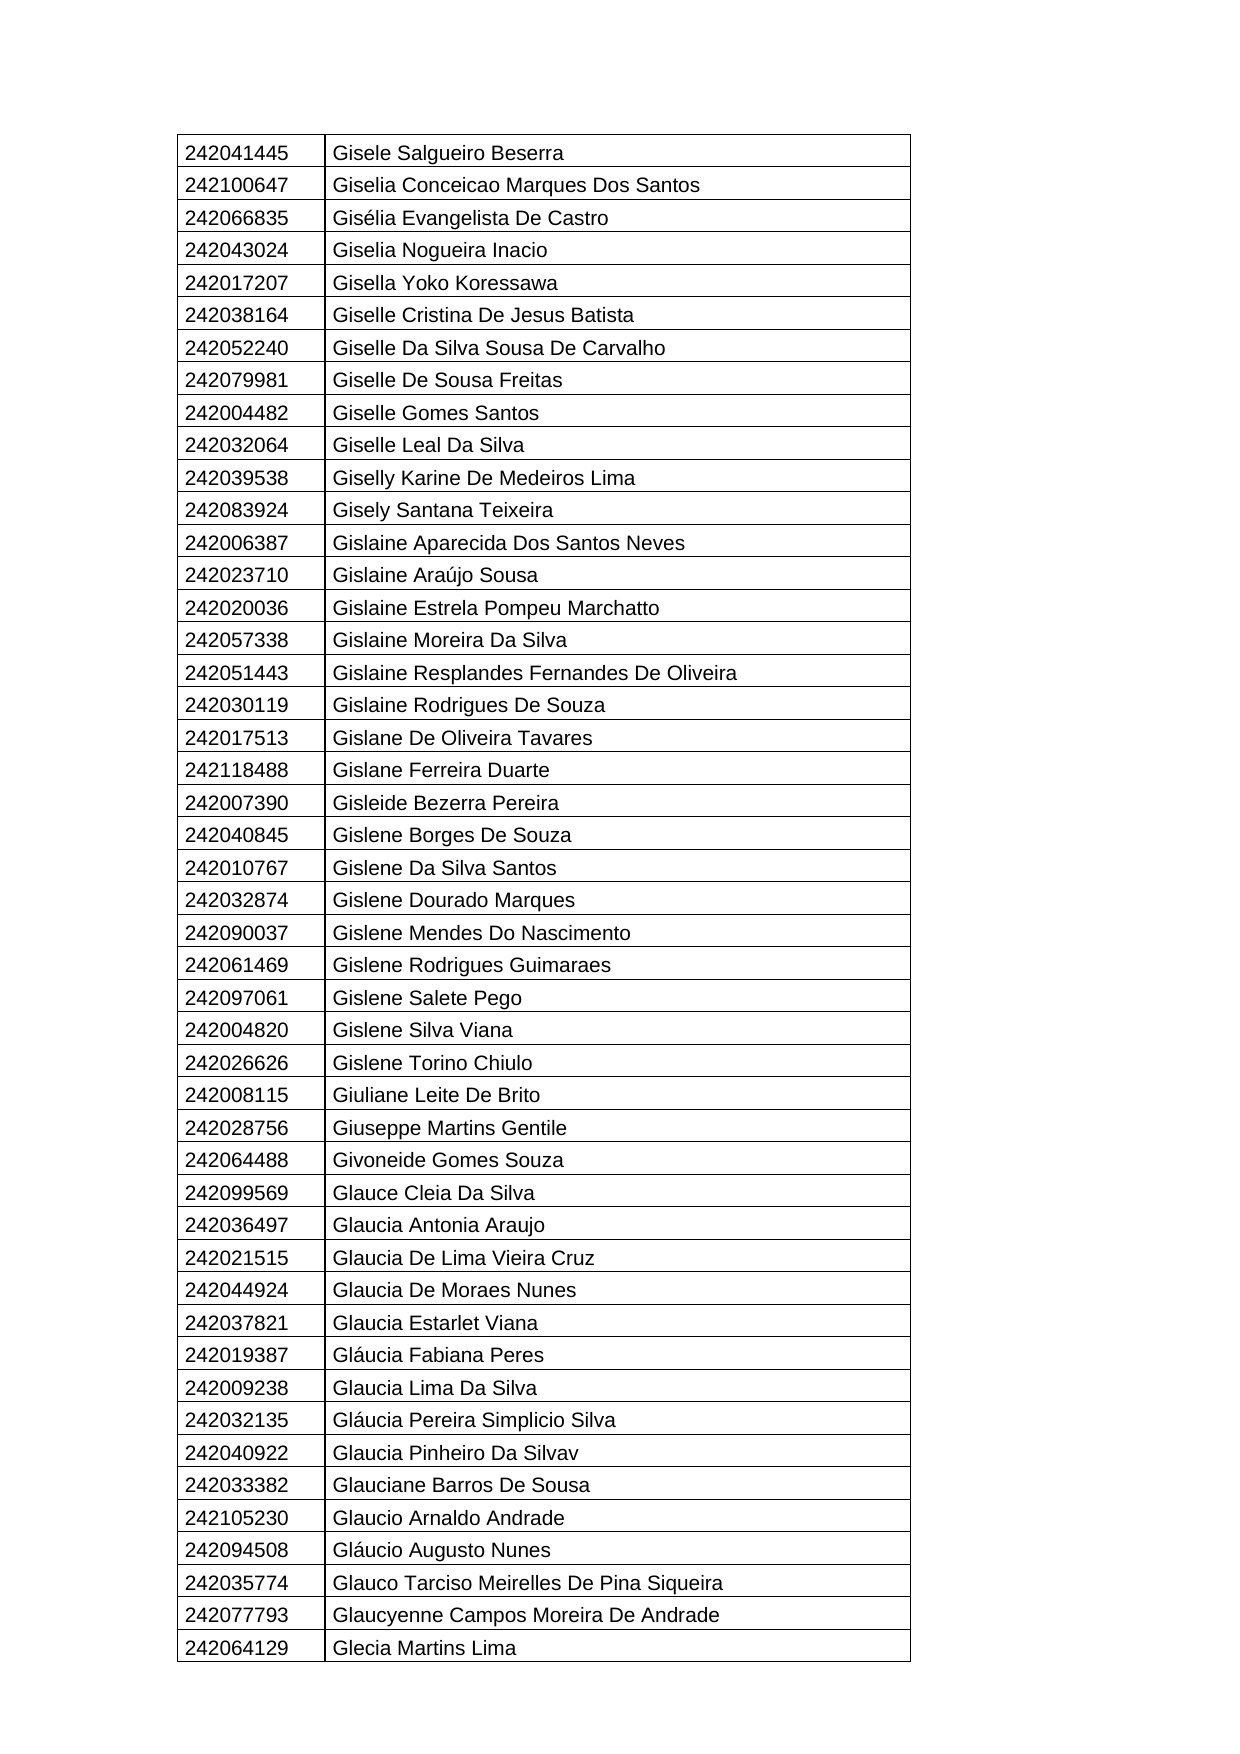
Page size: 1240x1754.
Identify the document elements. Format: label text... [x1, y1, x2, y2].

table_cell Gislene Torino Chiulo [326, 1045, 910, 1076]
table_cell 242038164 [178, 297, 324, 328]
table_cell 242052240 [178, 330, 324, 361]
table_cell Gislene Dourado Marques [326, 882, 910, 913]
table_cell 242017513 [178, 720, 324, 751]
table_cell 242118488 [178, 752, 324, 783]
table_cell 242077793 [178, 1597, 324, 1628]
table_cell 242044924 [178, 1272, 324, 1303]
table_cell Giuseppe Martins Gentile [326, 1110, 910, 1141]
table_cell Giselle Gomes Santos [326, 395, 910, 426]
table_cell 242100647 [178, 167, 324, 198]
table_cell Gláucia Fabiana Peres [326, 1337, 910, 1368]
table_cell Gislane Ferreira Duarte [326, 752, 910, 783]
table_cell Glauce Cleia Da Silva [326, 1175, 910, 1206]
table_cell Glaucia De Moraes Nunes [326, 1272, 910, 1303]
table_cell Giselle Leal Da Silva [326, 427, 910, 458]
table_cell Glaucyenne Campos Moreira De Andrade [326, 1597, 910, 1628]
table_cell Giselia Conceicao Marques Dos Santos [326, 167, 910, 198]
table_cell 242061469 [178, 947, 324, 978]
table_cell Gislaine Aparecida Dos Santos Neves [326, 525, 910, 556]
table_cell Gláucio Augusto Nunes [326, 1532, 910, 1563]
table_cell 242039538 [178, 460, 324, 491]
table_cell Gislene Rodrigues Guimaraes [326, 947, 910, 978]
table_cell Givoneide Gomes Souza [326, 1142, 910, 1173]
table_cell Gislene Mendes Do Nascimento [326, 915, 910, 946]
table_cell 242020036 [178, 590, 324, 621]
table_cell 242032064 [178, 427, 324, 458]
table_cell 242083924 [178, 492, 324, 523]
table_cell Glaucio Arnaldo Andrade [326, 1500, 910, 1531]
table_cell Gislaine Moreira Da Silva [326, 622, 910, 653]
table_cell 242105230 [178, 1500, 324, 1531]
table_cell Gislane De Oliveira Tavares [326, 720, 910, 751]
table_cell Gislene Silva Viana [326, 1012, 910, 1043]
table_cell 242051443 [178, 655, 324, 686]
table_cell Gisele Salgueiro Beserra [326, 135, 910, 166]
table_cell Giselia Nogueira Inacio [326, 232, 910, 263]
table_cell Gisella Yoko Koressawa [326, 265, 910, 296]
table_cell Gisélia Evangelista De Castro [326, 200, 910, 231]
table_cell Gislaine Rodrigues De Souza [326, 687, 910, 718]
table_cell Giuliane Leite De Brito [326, 1077, 910, 1108]
table_cell 242064129 [178, 1630, 324, 1661]
table_cell 242030119 [178, 687, 324, 718]
table_cell 242040845 [178, 817, 324, 848]
table_cell Glauciane Barros De Sousa [326, 1467, 910, 1498]
table_cell Gisleide Bezerra Pereira [326, 785, 910, 816]
table_cell Glaucia De Lima Vieira Cruz [326, 1240, 910, 1271]
table_cell 242043024 [178, 232, 324, 263]
table_cell Gisely Santana Teixeira [326, 492, 910, 523]
table_cell 242019387 [178, 1337, 324, 1368]
table_cell 242026626 [178, 1045, 324, 1076]
table_cell Glaucia Lima Da Silva [326, 1370, 910, 1401]
table_cell Glecia Martins Lima [326, 1630, 910, 1661]
table_cell 242090037 [178, 915, 324, 946]
table_cell 242033382 [178, 1467, 324, 1498]
table_cell 242099569 [178, 1175, 324, 1206]
table_cell 242004482 [178, 395, 324, 426]
table_cell 242036497 [178, 1207, 324, 1238]
table_cell 242066835 [178, 200, 324, 231]
table_cell 242097061 [178, 980, 324, 1011]
table_cell Gláucia Pereira Simplicio Silva [326, 1402, 910, 1433]
table_cell Glaucia Antonia Araujo [326, 1207, 910, 1238]
table_cell 242023710 [178, 557, 324, 588]
table_cell Giselly Karine De Medeiros Lima [326, 460, 910, 491]
table_cell 242028756 [178, 1110, 324, 1141]
table_cell 242007390 [178, 785, 324, 816]
table_cell 242006387 [178, 525, 324, 556]
table_cell 242010767 [178, 850, 324, 881]
table_cell Gislaine Estrela Pompeu Marchatto [326, 590, 910, 621]
table_cell 242032874 [178, 882, 324, 913]
table_cell Gislaine Resplandes Fernandes De Oliveira [326, 655, 910, 686]
table_cell Glaucia Pinheiro Da Silvav [326, 1435, 910, 1466]
table_cell 242064488 [178, 1142, 324, 1173]
table_cell 242021515 [178, 1240, 324, 1271]
table_cell Glaucia Estarlet Viana [326, 1305, 910, 1336]
table_cell Gislene Salete Pego [326, 980, 910, 1011]
table_cell Gislene Borges De Souza [326, 817, 910, 848]
table_cell 242057338 [178, 622, 324, 653]
table_cell 242004820 [178, 1012, 324, 1043]
table_cell 242009238 [178, 1370, 324, 1401]
table_cell 242037821 [178, 1305, 324, 1336]
table_cell 242008115 [178, 1077, 324, 1108]
table_cell 242032135 [178, 1402, 324, 1433]
table_cell Giselle Da Silva Sousa De Carvalho [326, 330, 910, 361]
table_cell 242017207 [178, 265, 324, 296]
table_cell Gislaine Araújo Sousa [326, 557, 910, 588]
table_cell 242035774 [178, 1565, 324, 1596]
table_cell 242079981 [178, 362, 324, 393]
table_cell Giselle De Sousa Freitas [326, 362, 910, 393]
table_cell 242040922 [178, 1435, 324, 1466]
table_cell 242041445 [178, 135, 324, 166]
table_cell Gislene Da Silva Santos [326, 850, 910, 881]
table_cell Giselle Cristina De Jesus Batista [326, 297, 910, 328]
table_cell 242094508 [178, 1532, 324, 1563]
table_cell Glauco Tarciso Meirelles De Pina Siqueira [326, 1565, 910, 1596]
